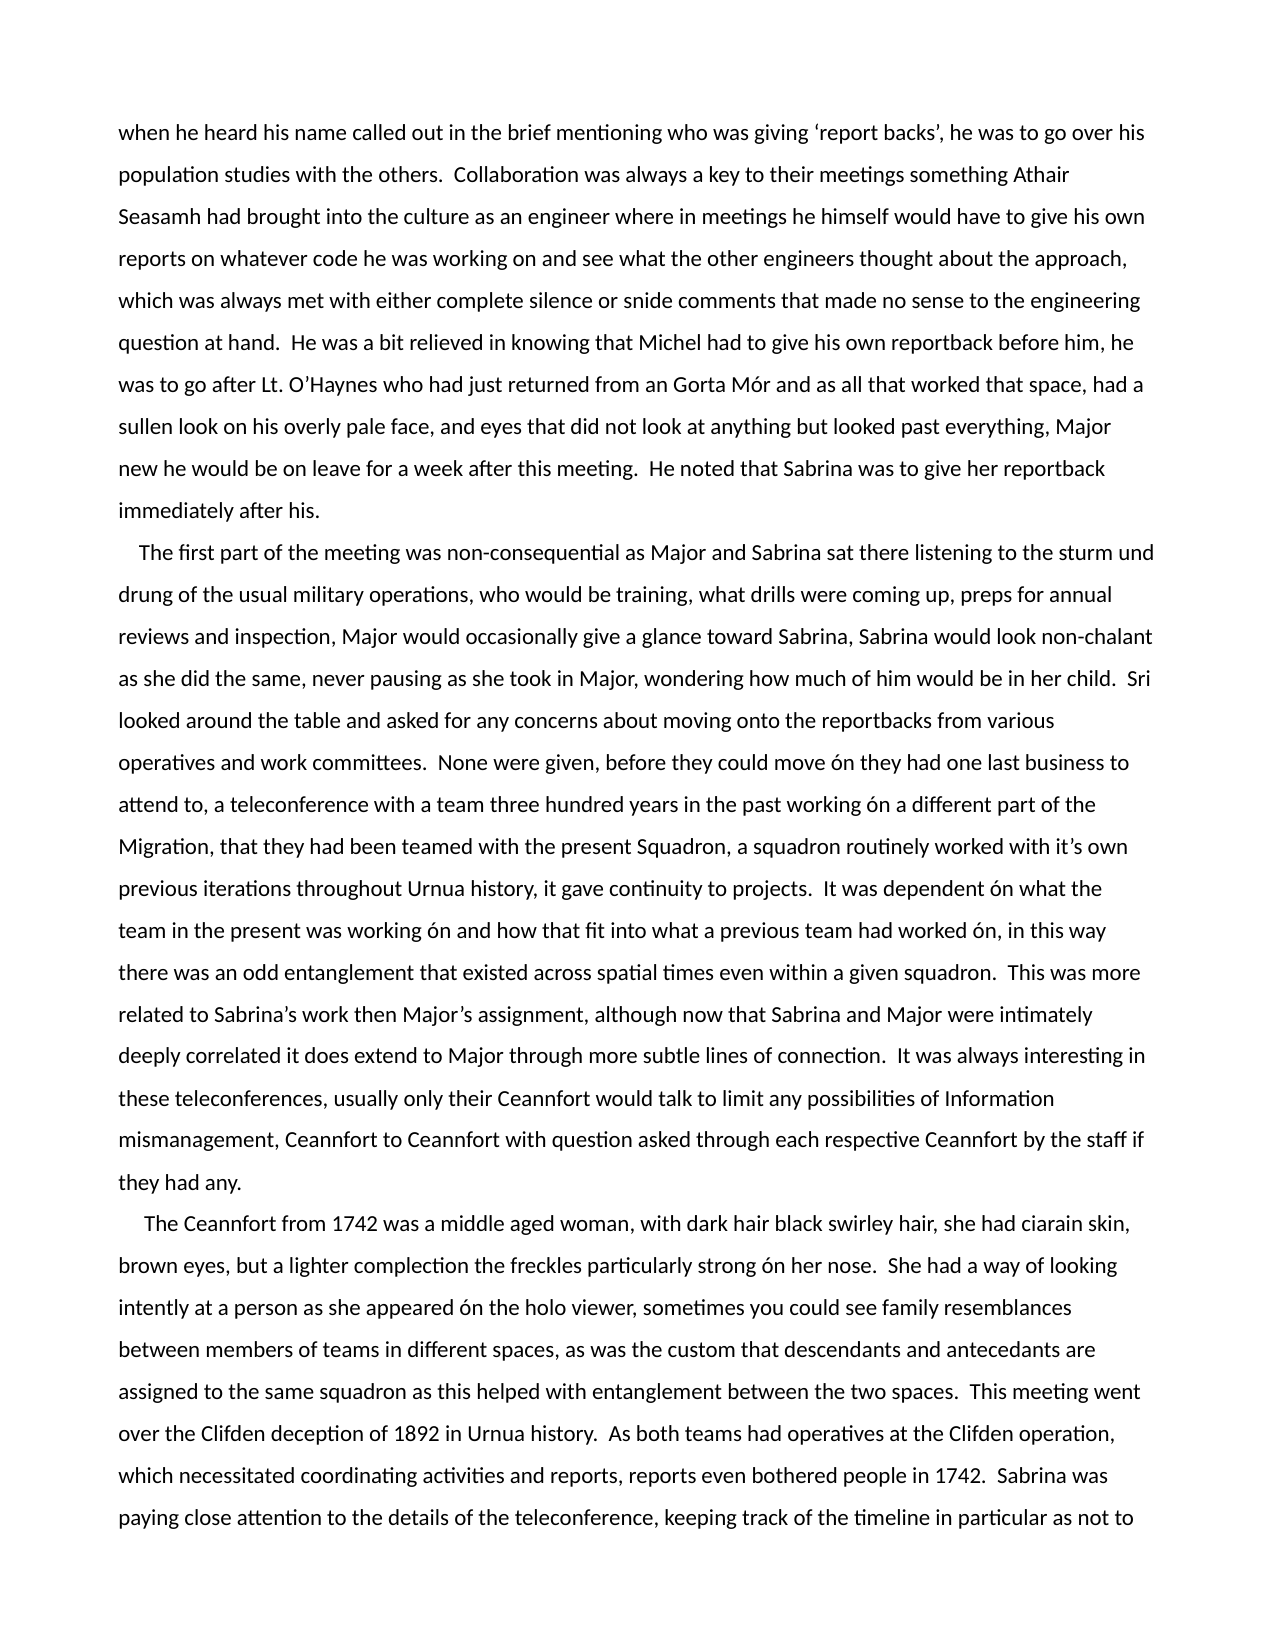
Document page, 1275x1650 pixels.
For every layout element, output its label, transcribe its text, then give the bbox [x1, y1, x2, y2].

text The Ceannfort from 1742 was a middle aged woman, with dark hair black swirley hair, she had ciarain skin, brown eyes, but a lighter complection the freckles particularly strong ón her nose. She had a way of looking intently at a person as she appeared ón the holo viewer, sometimes you could see family resemblances between members of teams in different spaces, as was the custom that descendants and antecedants are assigned to the same squadron as this helped with entanglement between the two spaces. This meeting went over the Clifden deception of 1892 in Urnua history. As both teams had operatives at the Clifden operation, which necessitated coordinating activities and reports, reports even bothered people in 1742. Sabrina was paying close attention to the details of the teleconference, keeping track of the timeline in particular as not to [118, 1209, 1157, 1531]
text when he heard his name called out in the brief mentioning who was giving ‘report backs’, he was to go over his population studies with the others. Collaboration was always a key to their meetings something Athair Seasamh had brought into the culture as an engineer where in meetings he himself would have to give his own reports on whatever code he was working on and see what the other engineers thought about the approach, which was always met with either complete silence or snide comments that made no sense to the engineering question at hand. He was a bit relieved in knowing that Michel had to give his own reportback before him, he was to go after Lt. O’Haynes who had just returned from an Gorta Mór and as all that worked that space, had a sullen look on his overly pale face, and eyes that did not look at anything but looked past everything, Major new he would be on leave for a week after this meeting. He noted that Sabrina was to give her reportback immediately after his. [118, 118, 1157, 524]
text The first part of the meeting was non-consequential as Major and Sabrina sat there listening to the sturm und drung of the usual military operations, who would be training, what drills were coming up, preps for annual reviews and inspection, Major would occasionally give a glance toward Sabrina, Sabrina would look non-chalant as she did the same, never pausing as she took in Major, wondering how much of him would be in her child. Sri looked around the table and asked for any concerns about moving onto the reportbacks from various operatives and work committees. None were given, before they could move ón they had one last business to attend to, a teleconference with a team three hundred years in the past working ón a different part of the Migration, that they had been teamed with the present Squadron, a squadron routinely worked with it’s own previous iterations throughout Urnua history, it gave continuity to projects. It was dependent ón what the team in the present was working ón and how that fit into what a previous team had worked ón, in this way there was an odd entanglement that existed across spatial times even within a given squadron. This was more related to Sabrina’s work then Major’s assignment, although now that Sabrina and Major were intimately deeply correlated it does extend to Major through more subtle lines of connection. It was always interesting in these teleconferences, usually only their Ceannfort would talk to limit any possibilities of Information mismanagement, Ceannfort to Ceannfort with question asked through each respective Ceannfort by the staff if they had any. [118, 538, 1157, 1196]
